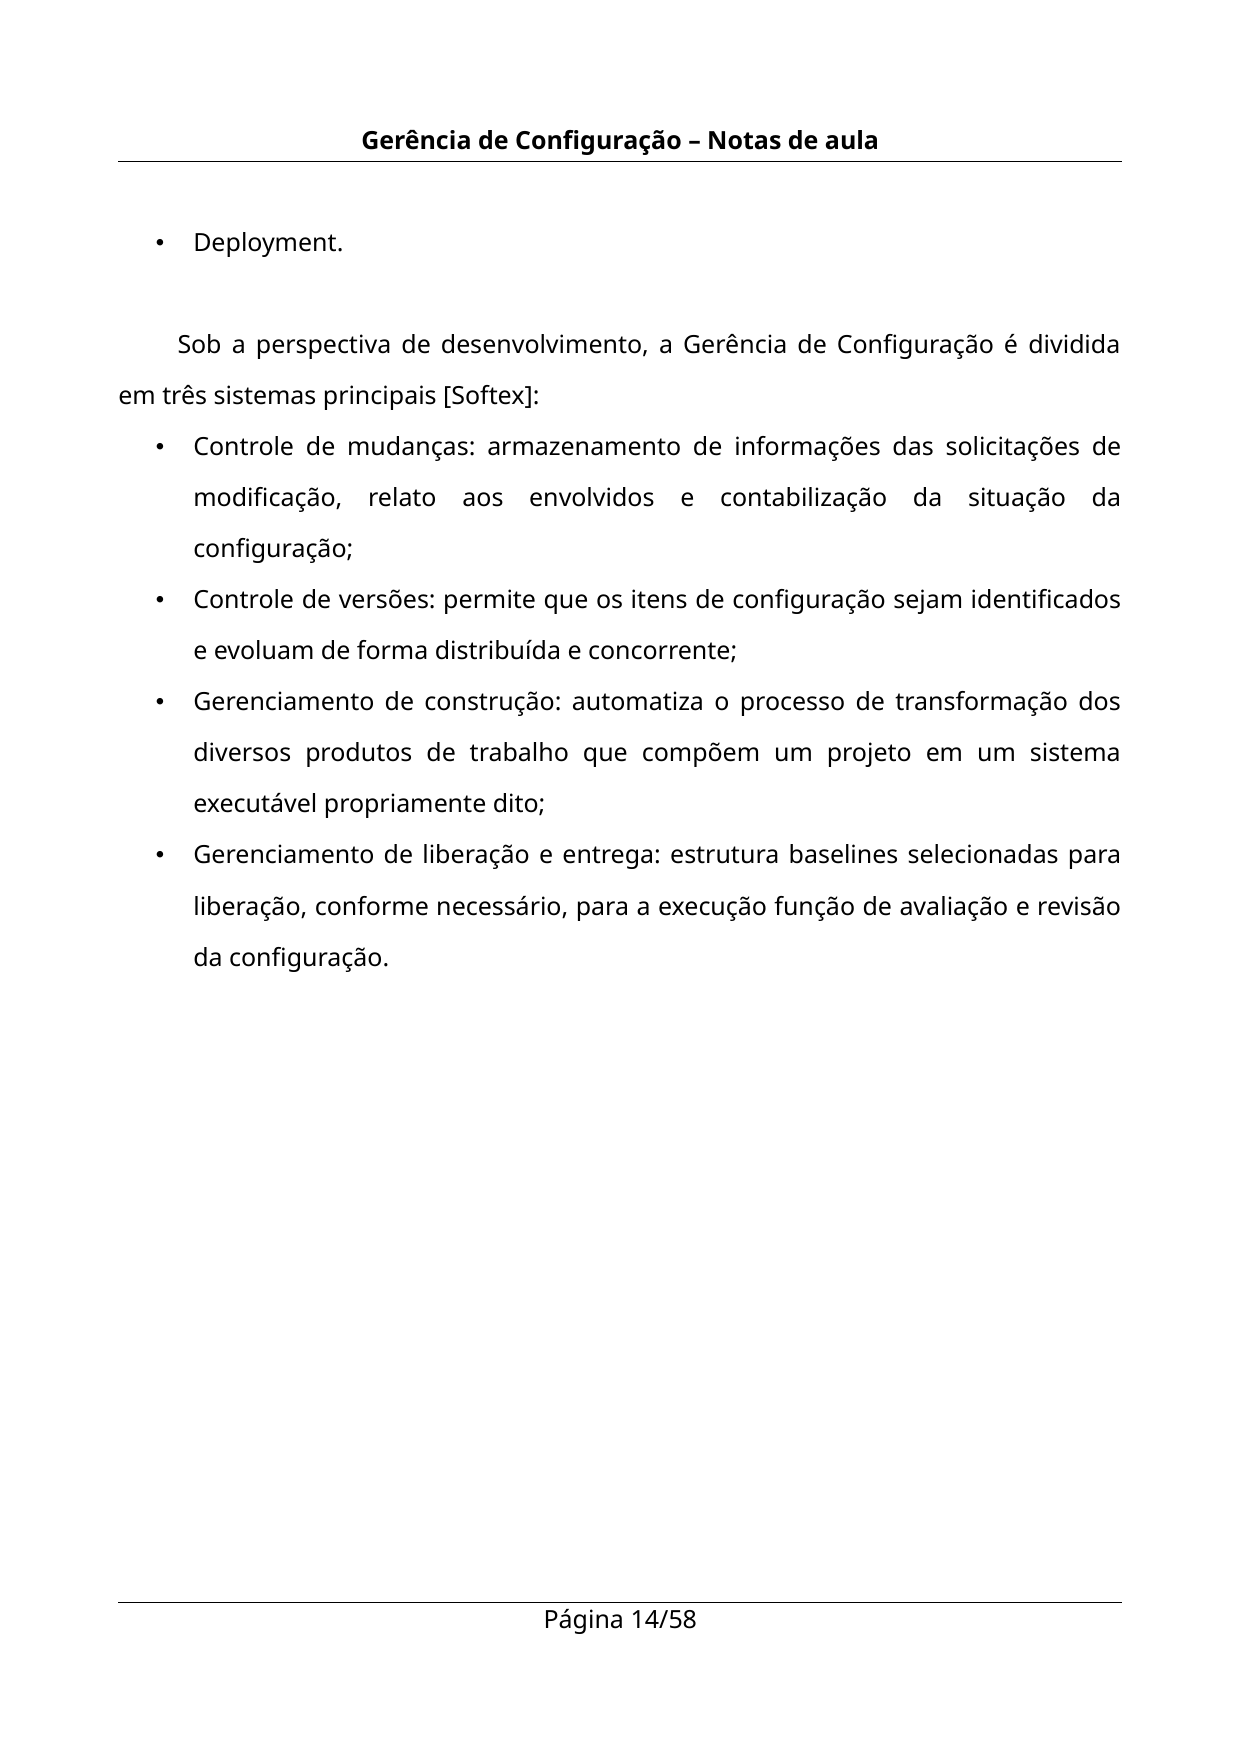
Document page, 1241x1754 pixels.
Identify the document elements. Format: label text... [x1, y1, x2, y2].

list Controle de mudanças: armazenamento de informações das solicitações de modificação, relato aos envolvidos e contabilização da situação da configuração; [156, 429, 1122, 565]
list Gerenciamento de construção: automatiza o processo de transformação dos diversos produtos de trabalho que compõem um projeto em um sistema executável propriamente dito; [156, 684, 1122, 820]
list Deployment. [156, 224, 1122, 259]
list Controle de versões: permite que os itens de configuração sejam identificados e evoluam de forma distribuída e concorrente; [156, 582, 1122, 667]
text Sob a perspectiva de desenvolvimento, a Gerência de Configuração é dividida em três sistemas principais [Softex]: [118, 327, 1122, 412]
list Gerenciamento de liberação e entrega: estrutura baselines selecionadas para liberação, conforme necessário, para a execução função de avaliação e revisão da configuração. [156, 837, 1122, 973]
